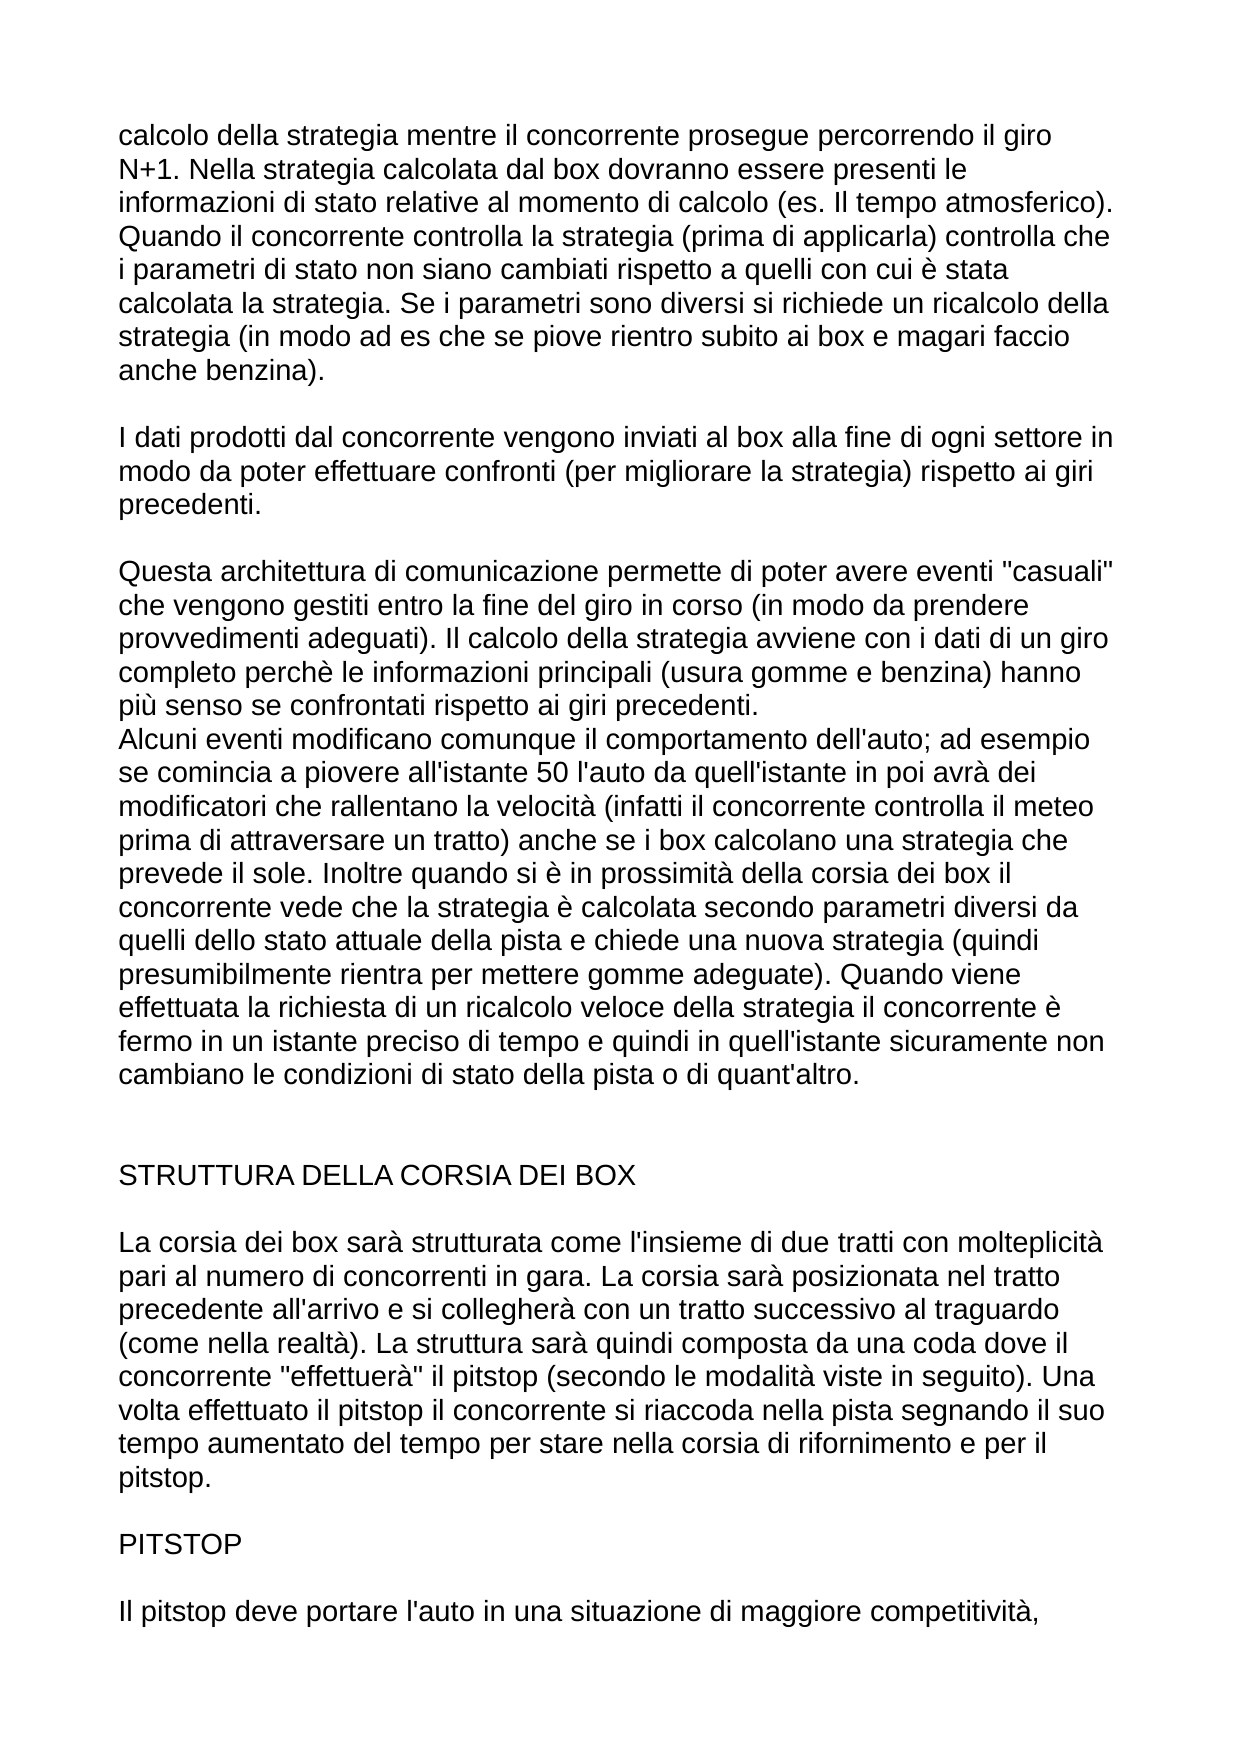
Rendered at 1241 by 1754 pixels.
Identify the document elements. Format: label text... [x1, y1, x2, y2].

text La corsia dei box sarà strutturata come l'insieme di due tratti con molteplicità pari al numero di concorrenti in gara. La corsia sarà posizionata nel tratto precedente all'arrivo e si collegherà con un tratto successivo al traguardo (come nella realtà). La struttura sarà quindi composta da una coda dove il concorrente "effettuerà" il pitstop (secondo le modalità viste in seguito). Una volta effettuato il pitstop il concorrente si riaccoda nella pista segnando il suo tempo aumentato del tempo per stare nella corsia di rifornimento e per il pitstop. [118, 1225, 1122, 1493]
text I dati prodotti dal concorrente vengono inviati al box alla fine di ogni settore in modo da poter effettuare confronti (per migliorare la strategia) rispetto ai giri precedenti. [118, 420, 1122, 521]
text PITSTOP [118, 1527, 1122, 1560]
text Il pitstop deve portare l'auto in una situazione di maggiore competitività, [118, 1594, 1122, 1627]
text calcolo della strategia mentre il concorrente prosegue percorrendo il giro N+1. Nella strategia calcolata dal box dovranno essere presenti le informazioni di stato relative al momento di calcolo (es. Il tempo atmosferico). Quando il concorrente controlla la strategia (prima di applicarla) controlla che i parametri di stato non siano cambiati rispetto a quelli con cui è stata calcolata la strategia. Se i parametri sono diversi si richiede un ricalcolo della strategia (in modo ad es che se piove rientro subito ai box e magari faccio anche benzina). [118, 118, 1122, 386]
text Alcuni eventi modificano comunque il comportamento dell'auto; ad esempio se comincia a piovere all'istante 50 l'auto da quell'istante in poi avrà dei modificatori che rallentano la velocità (infatti il concorrente controlla il meteo prima di attraversare un tratto) anche se i box calcolano una strategia che prevede il sole. Inoltre quando si è in prossimità della corsia dei box il concorrente vede che la strategia è calcolata secondo parametri diversi da quelli dello stato attuale della pista e chiede una nuova strategia (quindi presumibilmente rientra per mettere gomme adeguate). Quando viene effettuata la richiesta di un ricalcolo veloce della strategia il concorrente è fermo in un istante preciso di tempo e quindi in quell'istante sicuramente non cambiano le condizioni di stato della pista o di quant'altro. [118, 722, 1122, 1091]
text STRUTTURA DELLA CORSIA DEI BOX [118, 1158, 1122, 1191]
text Questa architettura di comunicazione permette di poter avere eventi "casuali" che vengono gestiti entro la fine del giro in corso (in modo da prendere provvedimenti adeguati). Il calcolo della strategia avviene con i dati di un giro completo perchè le informazioni principali (usura gomme e benzina) hanno più senso se confrontati rispetto ai giri precedenti. [118, 554, 1122, 722]
